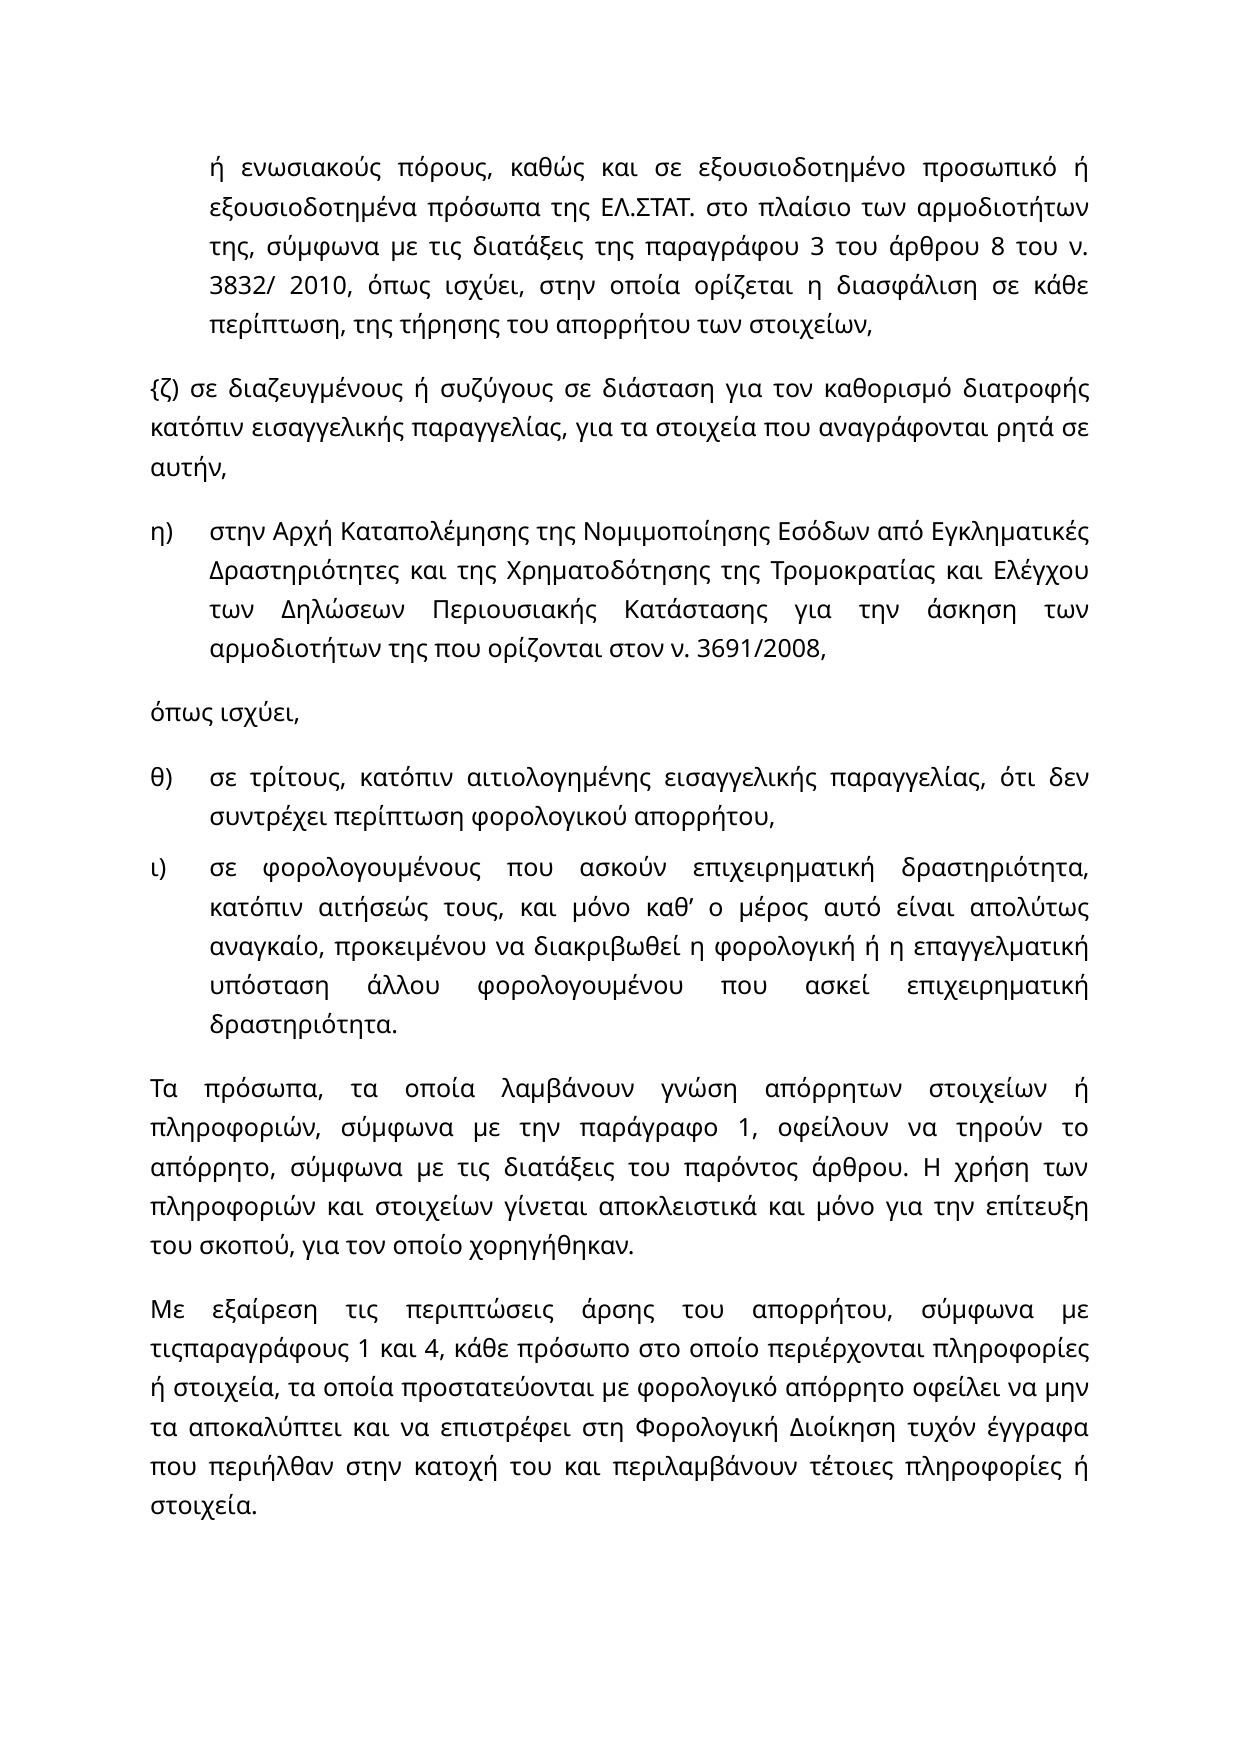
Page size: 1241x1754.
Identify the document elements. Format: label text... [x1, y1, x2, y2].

text Τα πρόσωπα, τα οποία λαμβάνουν γνώση απόρρητων στοιχείων ή πληροφοριών, σύμφωνα με την παράγραφο 1, οφείλουν να τηρούν το απόρρητο, σύμφωνα με τις διατάξεις του παρόντος άρθρου. Η χρήση των πληροφοριών και στοιχείων γίνεται αποκλειστικά και μόνο για την επίτευξη του σκοπού, για τον οποίο χορηγήθηκαν. [150, 1071, 1090, 1262]
text Με εξαίρεση τις περιπτώσεις άρσης του απορρήτου, σύμφωνα με τιςπαραγράφους 1 και 4, κάθε πρόσωπο στο οποίο περιέρχονται πληροφορίες ή στοιχεία, τα οποία προστατεύονται με φορολογικό απόρρητο οφείλει να μην τα αποκαλύπτει και να επιστρέφει στη Φορολογική Διοίκηση τυχόν έγγραφα που περιήλθαν στην κατοχή του και περιλαμβάνουν τέτοιες πληροφορίες ή στοιχεία. [150, 1292, 1090, 1522]
text όπως ισχύει, [150, 695, 1090, 729]
list ή ενωσιακούς πόρους, καθώς και σε εξουσιοδοτημένο προσωπικό ή εξουσιοδοτημένα πρόσωπα της ΕΛ.ΣΤΑΤ. στο πλαίσιο των αρμοδιοτήτων της, σύμφωνα με τις διατάξεις της παραγράφου 3 του άρθρου 8 του ν. 3832/ 2010, όπως ισχύει, στην οποία ορίζεται η διασφάλιση σε κάθε περίπτωση, της τήρησης του απορρήτου των στοιχείων, [150, 150, 1090, 341]
text {ζ) σε διαζευγμένους ή συζύγους σε διάσταση για τον καθορισμό διατροφής κατόπιν εισαγγελικής παραγγελίας, για τα στοιχεία που αναγράφονται ρητά σε αυτήν, [150, 371, 1090, 483]
list η) στην Αρχή Καταπολέμησης της Νομιμοποίησης Εσόδων από Εγκληματικές Δραστηριότητες και της Χρηματοδότησης της Τρομοκρατίας και Ελέγχου των Δηλώσεων Περιουσιακής Κατάστασης για την άσκηση των αρμοδιοτήτων της που ορίζονται στον ν. 3691/2008, [150, 513, 1090, 665]
list ι) σε φορολογουμένους που ασκούν επιχειρηματική δραστηριότητα, κατόπιν αιτήσεώς τους, και μόνο καθ’ ο μέρος αυτό είναι απολύτως αναγκαίο, προκειμένου να διακριβωθεί η φορολογική ή η επαγγελματική υπόσταση άλλου φορολογουμένου που ασκεί επιχειρηματική δραστηριότητα. [150, 850, 1090, 1041]
list θ) σε τρίτους, κατόπιν αιτιολογημένης εισαγγελικής παραγγελίας, ότι δεν συντρέχει περίπτωση φορολογικού απορρήτου, [150, 759, 1090, 832]
